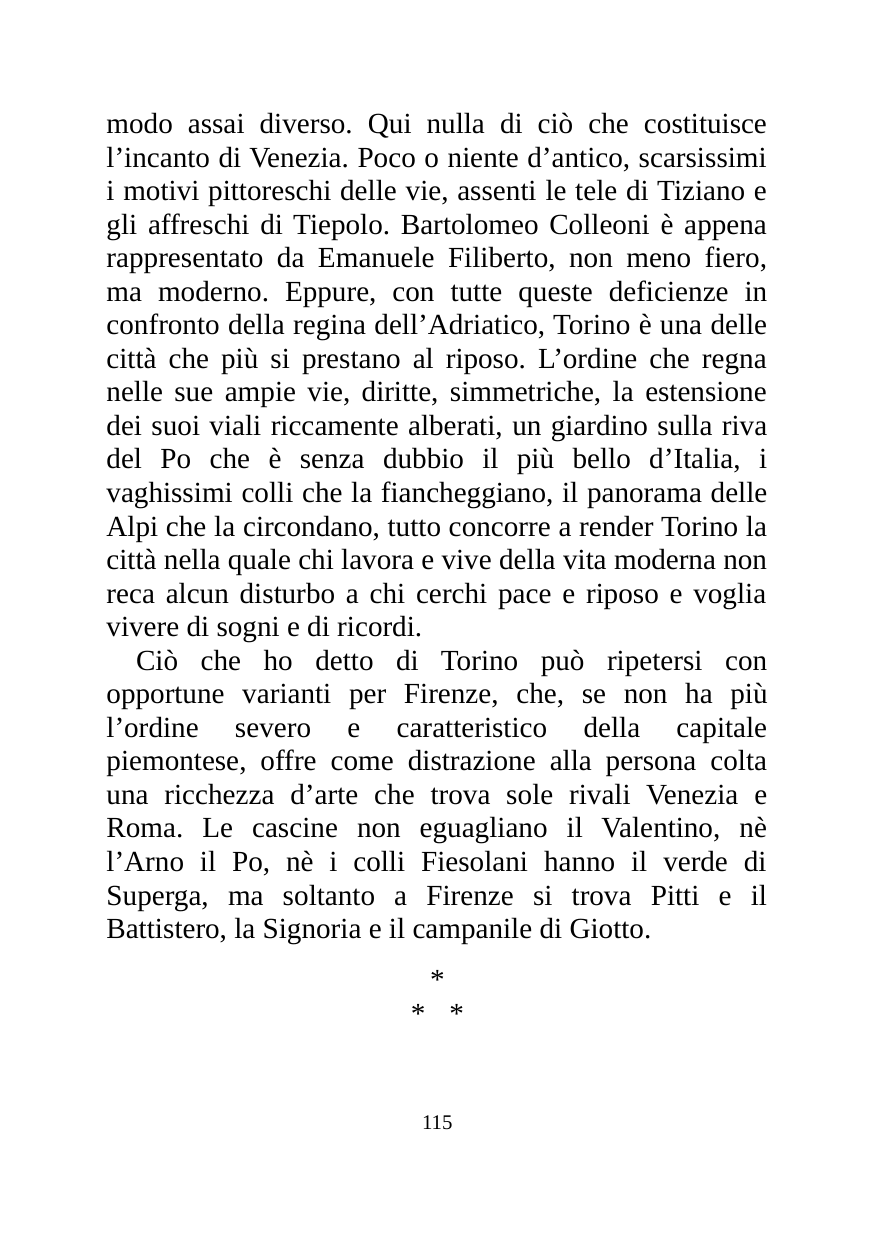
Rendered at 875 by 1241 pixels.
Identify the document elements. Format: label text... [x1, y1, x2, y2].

text Ciò che ho detto di Torino può ripetersi con opportune varianti per Firenze, che, se non ha più l’ordine severo e caratteristico della capitale piemontese, offre come distrazione alla persona colta una ricchezza d’arte che trova sole rivali Venezia e Roma. Le cascine non eguagliano il Valentino, nè l’Arno il Po, nè i colli Fiesolani hanno il verde di Superga, ma soltanto a Firenze si trova Pitti e il Battistero, la Signoria e il campanile di Giotto. [106, 643, 768, 945]
text modo assai diverso. Qui nulla di ciò che costituisce l’incanto di Venezia. Poco o niente d’antico, scarsissimi i motivi pittoreschi delle vie, assenti le tele di Tiziano e gli affreschi di Tiepolo. Bartolomeo Colleoni è appena rappresentato da Emanuele Filiberto, non meno fiero, ma moderno. Eppure, con tutte queste deficienze in confronto della regina dell’Adriatico, Torino è una delle città che più si prestano al riposo. L’ordine che regna nelle sue ampie vie, diritte, simmetriche, la estensione dei suoi viali riccamente alberati, un giardino sulla riva del Po che è senza dubbio il più bello d’Italia, i vaghissimi colli che la fiancheggiano, il panorama delle Alpi che la circondano, tutto concorre a render Torino la città nella quale chi lavora e vive della vita moderna non reca alcun disturbo a chi cerchi pace e riposo e voglia vivere di sogni e di ricordi. [106, 106, 768, 643]
text * * * [106, 962, 768, 1029]
